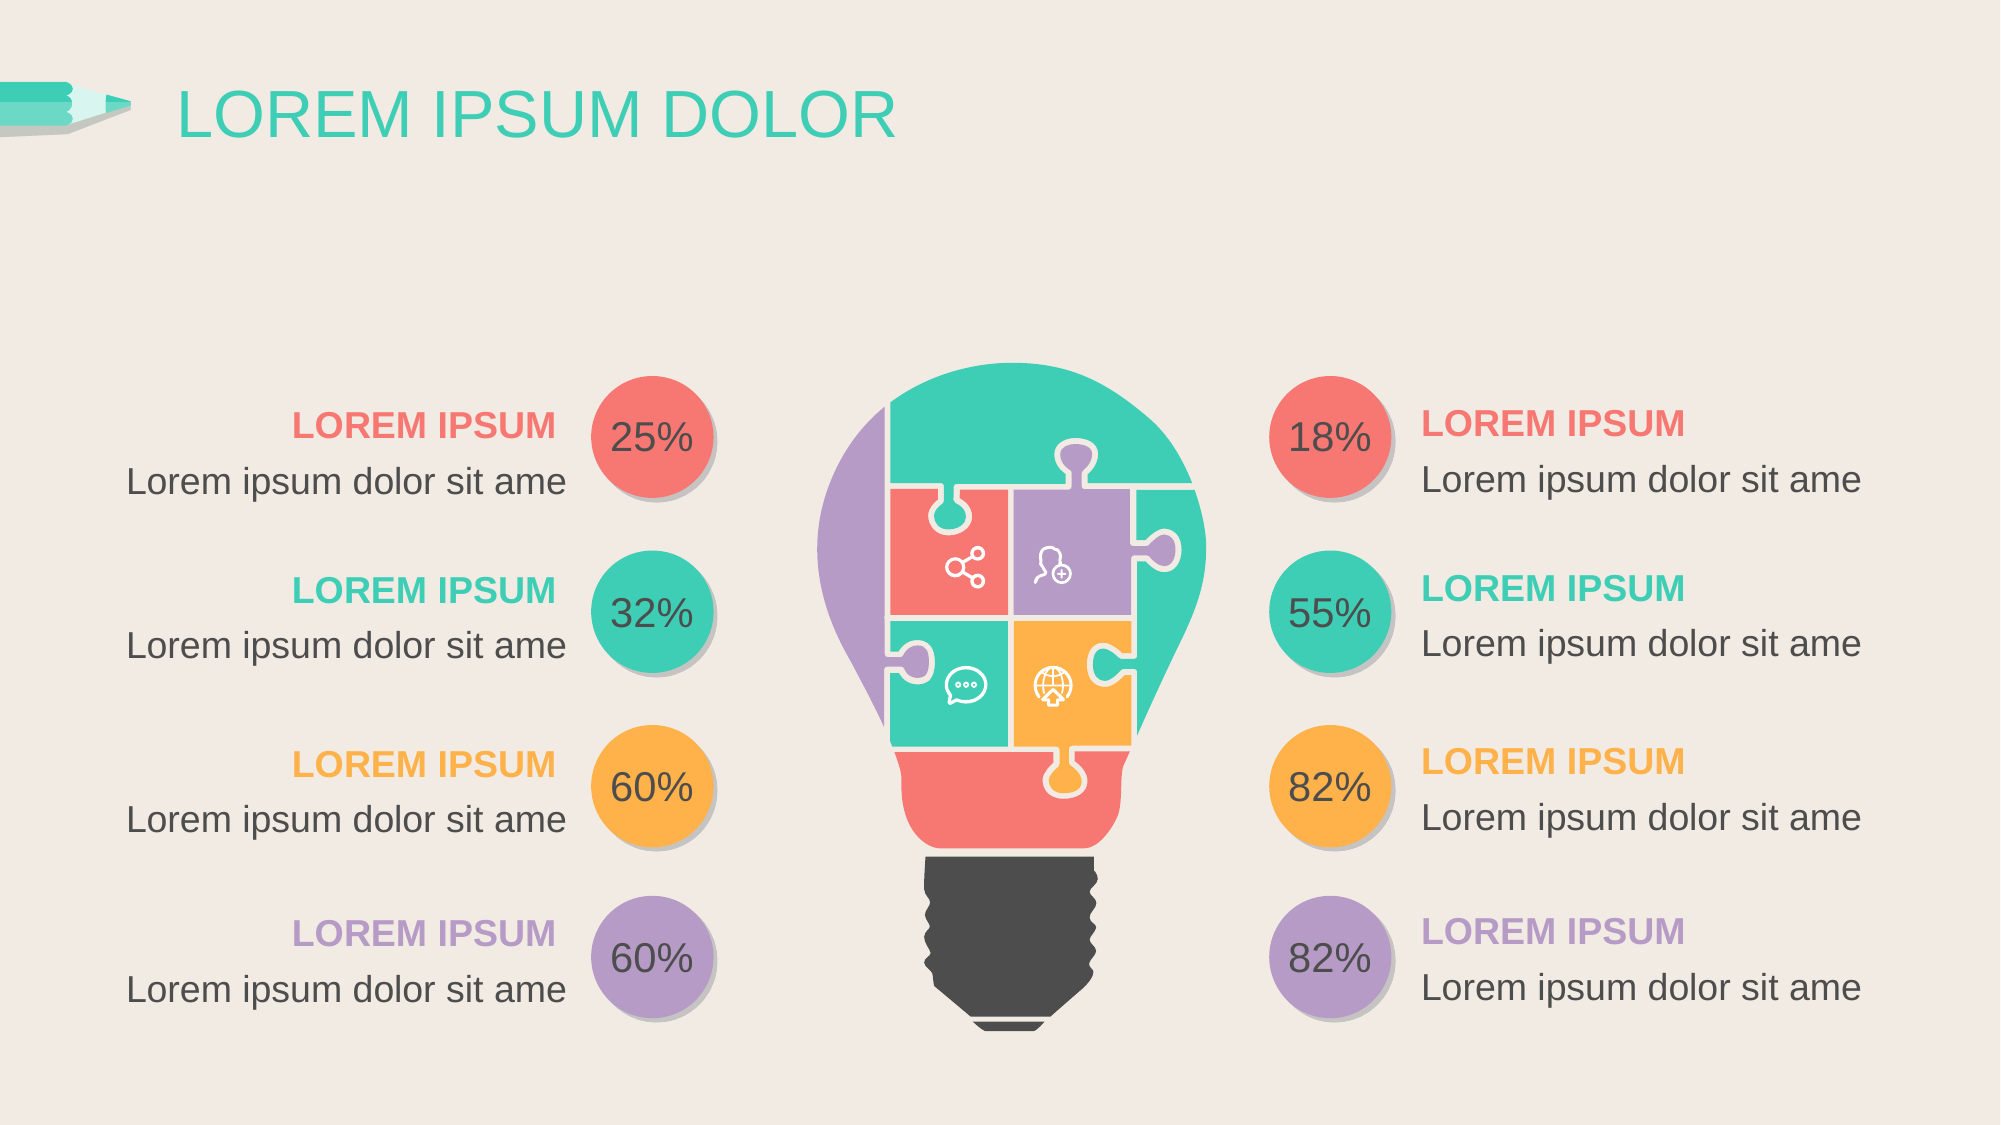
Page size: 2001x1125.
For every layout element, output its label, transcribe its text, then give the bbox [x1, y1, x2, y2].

text_box [1274, 725, 1392, 848]
text_box [1269, 762, 1274, 810]
text_box Lorem ipsum dolor sit ame [95, 449, 582, 511]
text_box 18% [1274, 409, 1385, 461]
text_box [890, 621, 1008, 747]
text_box 82% [1274, 930, 1385, 981]
text_box [1269, 550, 1392, 673]
text_box Lorem ipsum dolor sit ame [1406, 785, 1893, 847]
text_box 82% [1274, 759, 1385, 811]
text_box LOREM IPSUM [95, 393, 582, 449]
text_box LOREM IPSUM [1406, 899, 1893, 955]
text_box [817, 406, 929, 728]
text_box Lorem ipsum dolor sit ame [1406, 955, 1893, 1016]
text_box [1013, 621, 1132, 794]
text_box [591, 550, 714, 673]
text_box LOREM IPSUM [1406, 556, 1893, 611]
text_box Lorem ipsum dolor sit ame [95, 787, 582, 849]
text_box [924, 856, 1098, 1017]
text_box LOREM IPSUM [1406, 730, 1893, 785]
text_box [591, 376, 714, 498]
text_box LOREM IPSUM DOLOR [161, 60, 1802, 160]
text_box 60% [596, 759, 707, 811]
text_box LOREM IPSUM [95, 901, 582, 957]
text_box 60% [596, 930, 707, 981]
text_box Lorem ipsum dolor sit ame [95, 614, 582, 675]
text_box [591, 895, 714, 1019]
text_box [1013, 444, 1176, 615]
text_box [591, 725, 714, 848]
text_box [890, 362, 1193, 530]
text_box LOREM IPSUM [1406, 391, 1893, 447]
text_box Lorem ipsum dolor sit ame [1406, 447, 1893, 508]
text_box Lorem ipsum dolor sit ame [1406, 611, 1893, 673]
text_box [894, 751, 1130, 849]
text_box LOREM IPSUM [95, 558, 582, 614]
text_box [1092, 489, 1207, 736]
text_box [972, 1021, 1045, 1032]
text_box [1269, 895, 1392, 1019]
text_box 25% [596, 409, 707, 461]
text_box Lorem ipsum dolor sit ame [95, 957, 582, 1019]
text_box LOREM IPSUM [95, 732, 582, 787]
text_box [1269, 376, 1392, 498]
text_box 55% [1274, 585, 1385, 636]
text_box 32% [596, 585, 707, 636]
picture [0, 0, 2001, 1125]
text_box [890, 488, 1009, 615]
